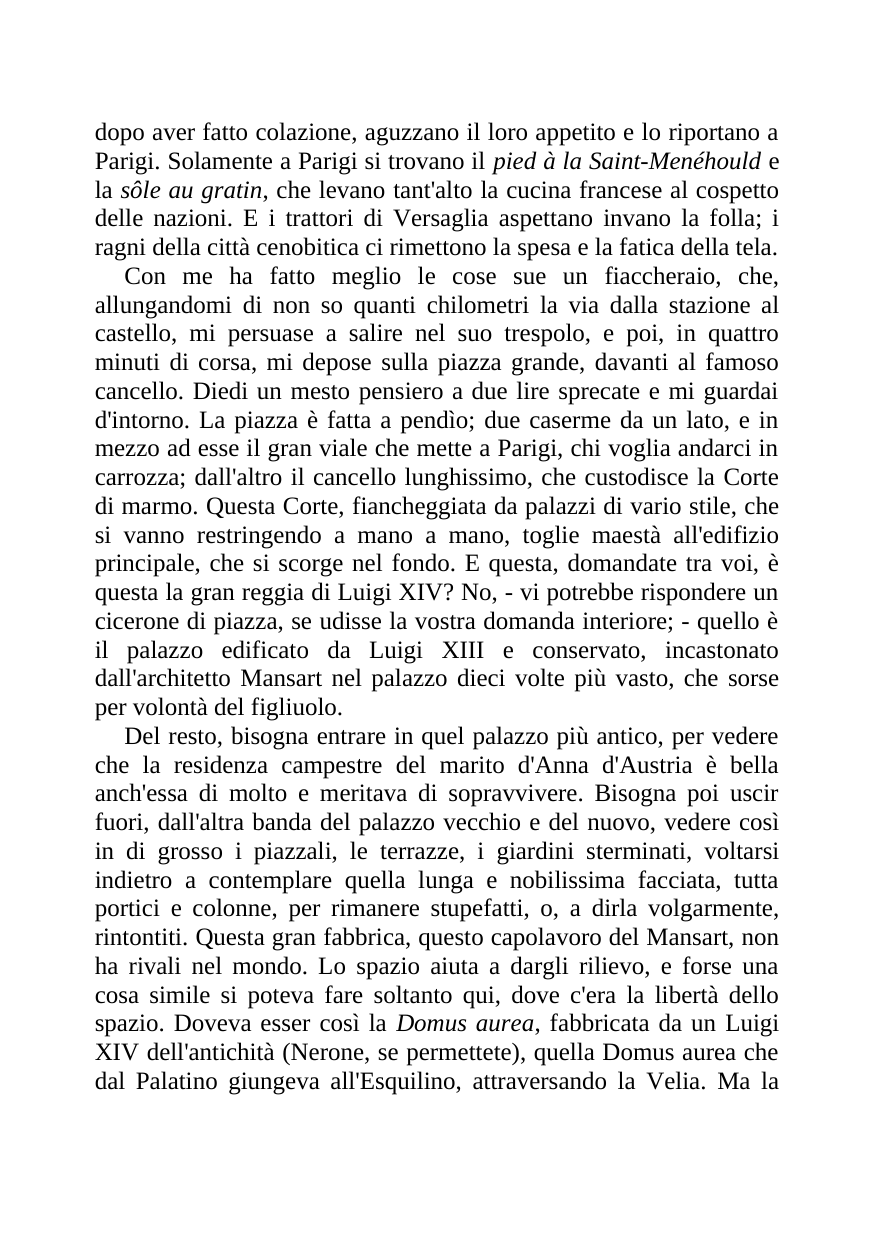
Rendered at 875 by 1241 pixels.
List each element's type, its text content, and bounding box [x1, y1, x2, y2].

text dopo aver fatto colazione, aguzzano il loro appetito e lo riportano a Parigi. Solamente a Parigi si trovano il pied à la Saint-Menéhould e la sôle au gratin, che levano tant'alto la cucina francese al cospetto delle nazioni. E i trattori di Versaglia aspettano invano la folla; i ragni della città cenobitica ci rimettono la spesa e la fatica della tela. [94, 117, 779, 261]
text Del resto, bisogna entrare in quel palazzo più antico, per vedere che la residenza campestre del marito d'Anna d'Austria è bella anch'essa di molto e meritava di sopravvivere. Bisogna poi uscir fuori, dall'altra banda del palazzo vecchio e del nuovo, vedere così in di grosso i piazzali, le terrazze, i giardini sterminati, voltarsi indietro a contemplare quella lunga e nobilissima facciata, tutta portici e colonne, per rimanere stupefatti, o, a dirla volgarmente, rintontiti. Questa gran fabbrica, questo capolavoro del Mansart, non ha rivali nel mondo. Lo spazio aiuta a dargli rilievo, e forse una cosa simile si poteva fare soltanto qui, dove c'era la libertà dello spazio. Doveva esser così la Domus aurea, fabbricata da un Luigi XIV dell'antichità (Nerone, se permettete), quella Domus aurea che dal Palatino giungeva all'Esquilino, attraversando la Velia. Ma la [94, 721, 779, 1095]
text Con me ha fatto meglio le cose sue un fiaccheraio, che, allungandomi di non so quanti chilometri la via dalla stazione al castello, mi persuase a salire nel suo trespolo, e poi, in quattro minuti di corsa, mi depose sulla piazza grande, davanti al famoso cancello. Diedi un mesto pensiero a due lire sprecate e mi guardai d'intorno. La piazza è fatta a pendìo; due caserme da un lato, e in mezzo ad esse il gran viale che mette a Parigi, chi voglia andarci in carrozza; dall'altro il cancello lunghissimo, che custodisce la Corte di marmo. Questa Corte, fiancheggiata da palazzi di vario stile, che si vanno restringendo a mano a mano, toglie maestà all'edifizio principale, che si scorge nel fondo. E questa, domandate tra voi, è questa la gran reggia di Luigi XIV? No, - vi potrebbe rispondere un cicerone di piazza, se udisse la vostra domanda interiore; - quello è il palazzo edificato da Luigi XIII e conservato, incastonato dall'architetto Mansart nel palazzo dieci volte più vasto, che sorse per volontà del figliuolo. [94, 261, 779, 721]
